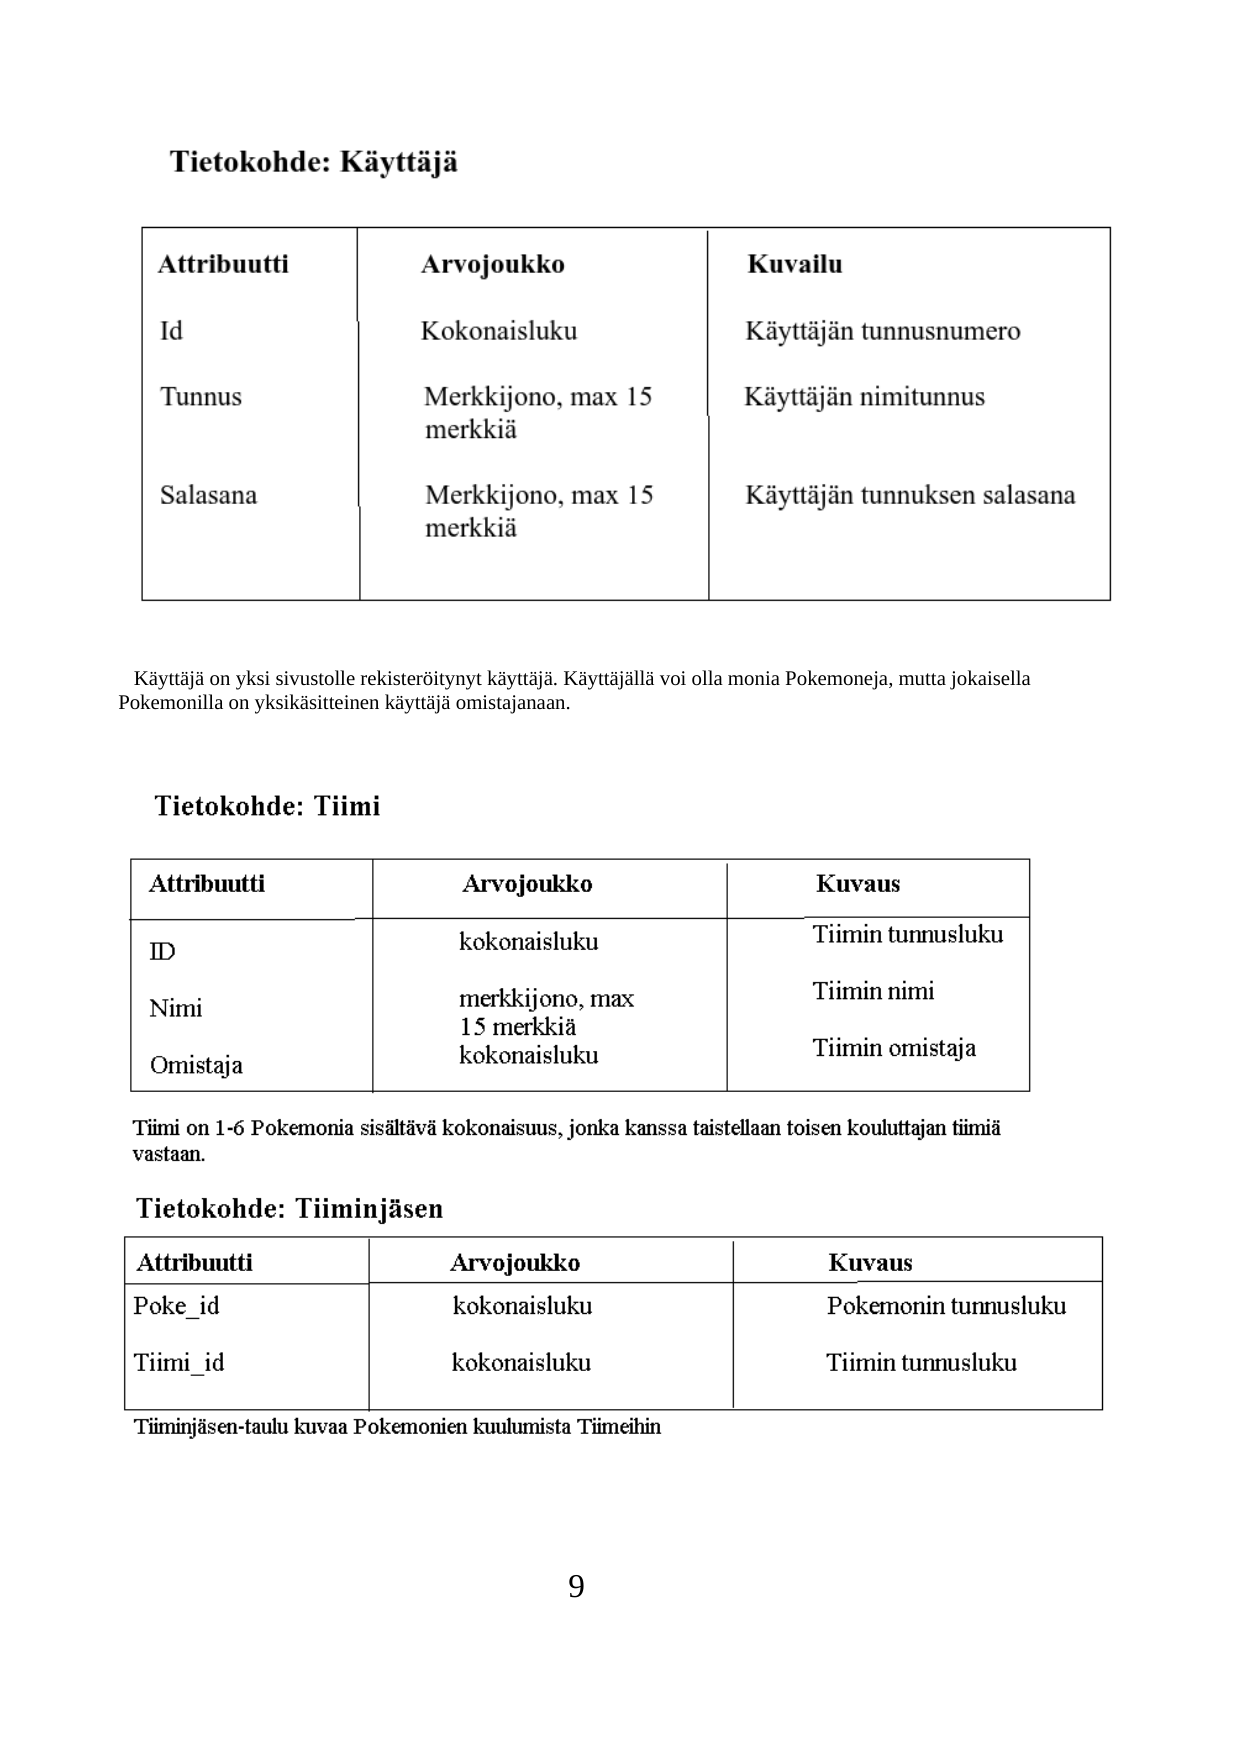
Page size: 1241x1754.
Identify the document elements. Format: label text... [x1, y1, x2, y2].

picture [118, 118, 1123, 609]
text 9 [118, 1566, 1122, 1605]
picture [118, 771, 1123, 1471]
text Käyttäjä on yksi sivustolle rekisteröitynyt käyttäjä. Käyttäjällä voi olla monia Pokemoneja, mutta jokaisella Pokemonilla on yksikäsitteinen käyttäjä omistajanaan. [118, 666, 1122, 714]
